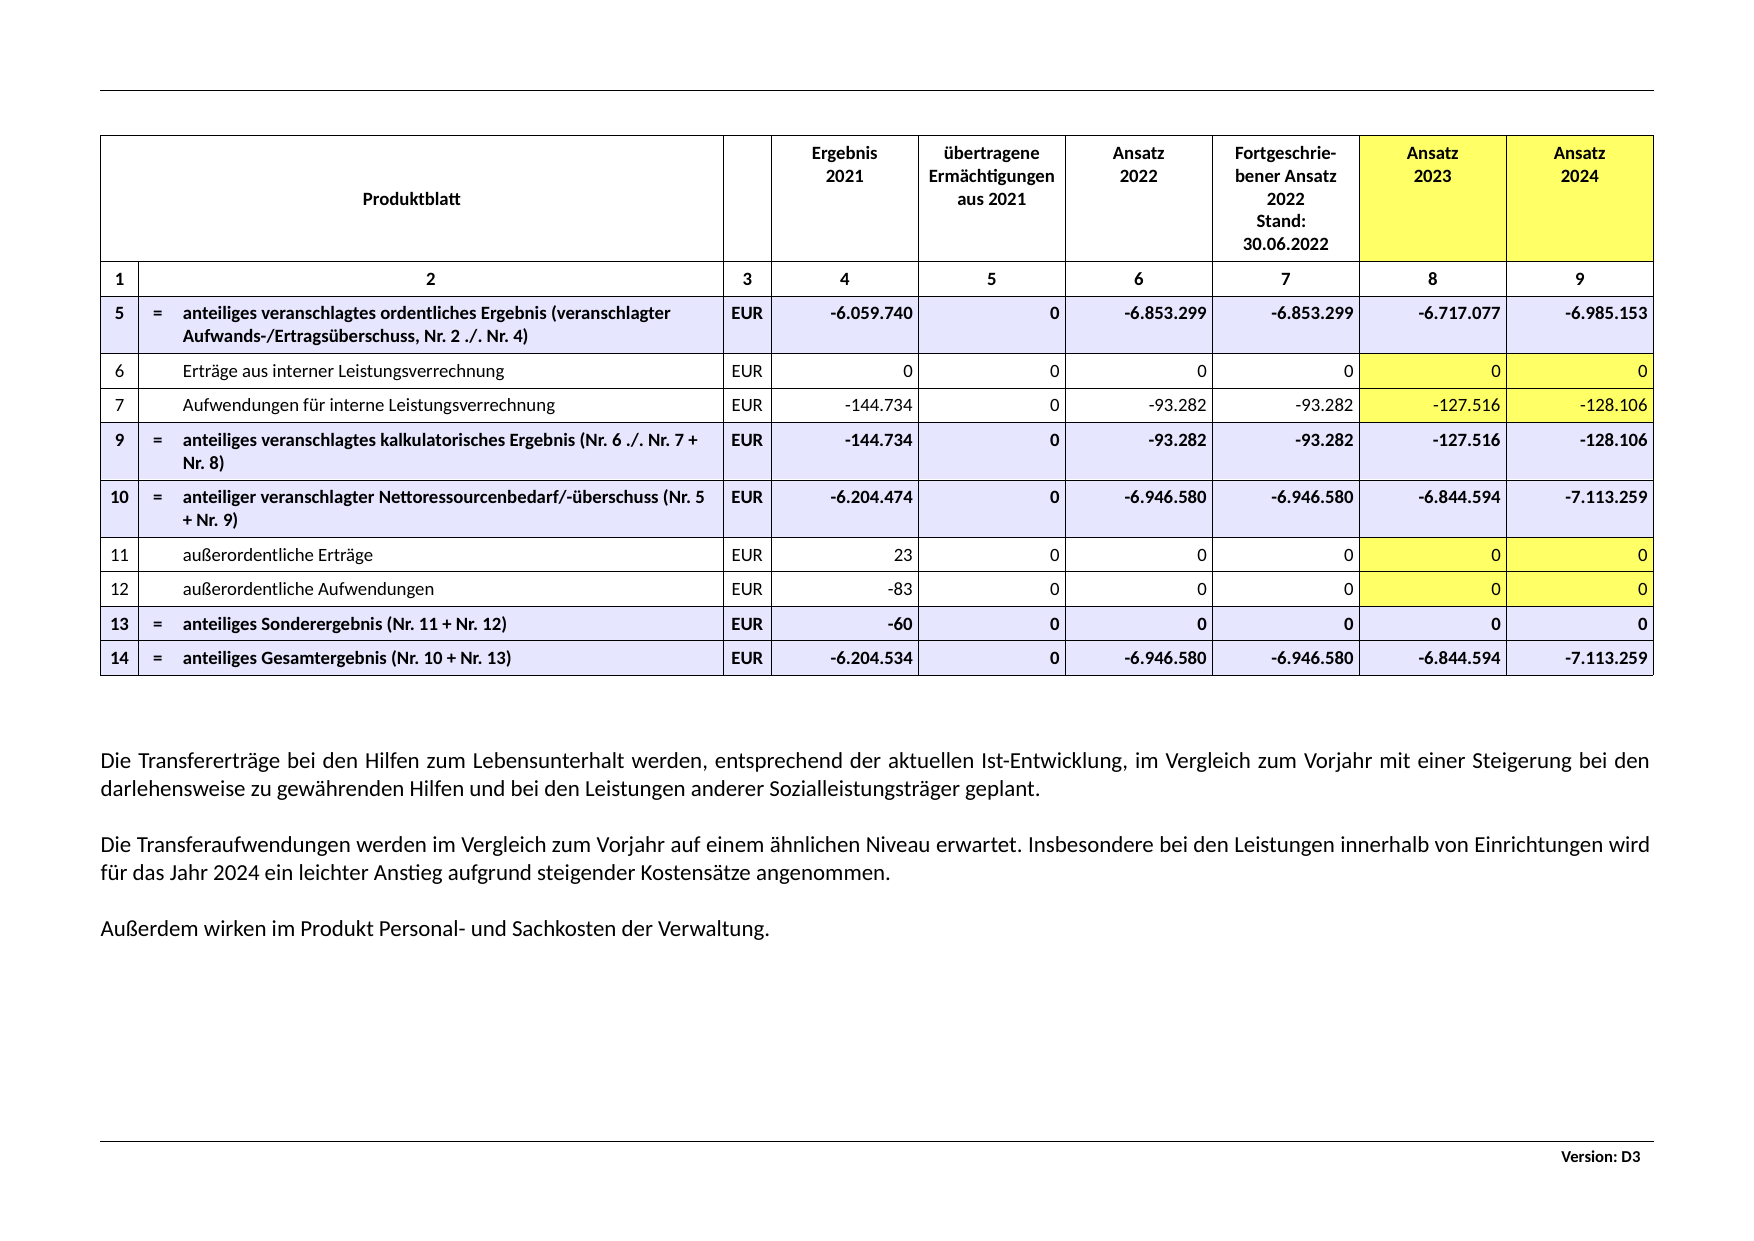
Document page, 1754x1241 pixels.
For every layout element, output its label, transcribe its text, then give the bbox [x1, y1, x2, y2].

table_cell anteiliges Gesamtergebnis (Nr. 10 + Nr. 13) [177, 641, 723, 675]
table_cell 0 [1213, 538, 1359, 571]
table_cell anteiliges veranschlagtes ordentliches Ergebnis (veranschlagter Aufwands-/Ertragsüberschuss, Nr. 2 ./. Nr. 4) [177, 297, 723, 353]
table_cell -93.282 [1213, 389, 1359, 422]
table_header Ansatz 2024 [1507, 136, 1653, 261]
table_header [724, 136, 771, 261]
table_cell 0 [919, 481, 1065, 537]
table_cell anteiliges veranschlagtes kalkulatorisches Ergebnis (Nr. 6 ./. Nr. 7 + Nr. 8) [177, 423, 723, 479]
table_cell 3 [724, 262, 771, 296]
table_cell -7.113.259 [1507, 641, 1653, 675]
table_cell außerordentliche Erträge [177, 538, 723, 571]
table_cell 8 [1360, 262, 1506, 296]
table_cell -6.946.580 [1066, 641, 1212, 675]
table_cell -6.946.580 [1213, 641, 1359, 675]
table_cell 0 [1360, 572, 1506, 606]
table_cell 14 [101, 641, 138, 675]
table_cell 0 [1066, 572, 1212, 606]
table_header Ansatz 2023 [1360, 136, 1506, 261]
table_cell -6.946.580 [1066, 481, 1212, 537]
text Außerdem wirken im Produkt Personal- und Sachkosten der Verwaltung. [100, 914, 1653, 942]
table_cell [139, 389, 177, 422]
table_cell EUR [724, 572, 771, 606]
table_cell -127.516 [1360, 389, 1506, 422]
table_cell 0 [919, 641, 1065, 675]
table_cell 0 [1213, 572, 1359, 606]
table_cell 13 [101, 607, 138, 640]
table_cell EUR [724, 423, 771, 479]
table_cell EUR [724, 641, 771, 675]
table_cell -6.844.594 [1360, 641, 1506, 675]
table_cell 0 [919, 538, 1065, 571]
table_cell 5 [101, 297, 138, 353]
table_cell 7 [1213, 262, 1359, 296]
table_cell -6.844.594 [1360, 481, 1506, 537]
table_cell 0 [1507, 538, 1653, 571]
table_cell -93.282 [1066, 389, 1212, 422]
table_cell EUR [724, 354, 771, 388]
table_cell 1 [101, 262, 138, 296]
table_cell 0 [919, 354, 1065, 388]
table_header Produktblatt [101, 136, 723, 261]
table_header Ansatz 2022 [1066, 136, 1212, 261]
table_cell außerordentliche Aufwendungen [177, 572, 723, 606]
table_cell 0 [1066, 607, 1212, 640]
table_cell = [139, 297, 177, 353]
table_cell 0 [1507, 607, 1653, 640]
table_cell -6.059.740 [772, 297, 918, 353]
table_cell = [139, 423, 177, 479]
table_cell 6 [101, 354, 138, 388]
table_cell 0 [919, 389, 1065, 422]
table_cell -6.985.153 [1507, 297, 1653, 353]
table_cell -83 [772, 572, 918, 606]
table_cell -93.282 [1213, 423, 1359, 479]
table_cell EUR [724, 607, 771, 640]
table_cell 0 [772, 354, 918, 388]
table_cell -128.106 [1507, 389, 1653, 422]
table_cell -127.516 [1360, 423, 1506, 479]
table_cell 9 [101, 423, 138, 479]
table_cell -6.853.299 [1213, 297, 1359, 353]
table_cell -144.734 [772, 389, 918, 422]
table_cell -7.113.259 [1507, 481, 1653, 537]
table_cell EUR [724, 538, 771, 571]
table_cell -60 [772, 607, 918, 640]
table_cell 12 [101, 572, 138, 606]
table_cell anteiliges Sonderergebnis (Nr. 11 + Nr. 12) [177, 607, 723, 640]
table_cell 4 [772, 262, 918, 296]
table_cell = [139, 481, 177, 537]
table_cell 0 [1360, 538, 1506, 571]
table_cell -144.734 [772, 423, 918, 479]
table_cell anteiliger veranschlagter Nettoressourcenbedarf/-überschuss (Nr. 5 + Nr. 9) [177, 481, 723, 537]
table_cell 0 [1213, 354, 1359, 388]
table_cell 23 [772, 538, 918, 571]
table_cell [139, 572, 177, 606]
table_cell 6 [1066, 262, 1212, 296]
table_cell -6.204.534 [772, 641, 918, 675]
table_cell -6.946.580 [1213, 481, 1359, 537]
table_cell -6.204.474 [772, 481, 918, 537]
table_cell -128.106 [1507, 423, 1653, 479]
table_cell 0 [1360, 607, 1506, 640]
table_cell 0 [919, 297, 1065, 353]
table_cell 7 [101, 389, 138, 422]
table_cell 0 [1213, 607, 1359, 640]
table_cell [139, 354, 177, 388]
table_cell 0 [1360, 354, 1506, 388]
table_cell -93.282 [1066, 423, 1212, 479]
table_cell 0 [1066, 538, 1212, 571]
text Die Transferaufwendungen werden im Vergleich zum Vorjahr auf einem ähnlichen Niveau erwartet. Insbesondere bei den Leistungen innerhalb von Einrichtungen wird für das Jahr 2024 ein leichter Anstieg aufgrund steigender Kostensätze angenommen. [100, 830, 1653, 886]
table_cell 9 [1507, 262, 1653, 296]
table_cell = [139, 607, 177, 640]
table_cell EUR [724, 389, 771, 422]
table_header übertragene Ermächtigungen aus 2021 [919, 136, 1065, 261]
table_cell 0 [919, 607, 1065, 640]
table_cell 0 [1066, 354, 1212, 388]
table_cell 2 [139, 262, 723, 296]
table_header Fortgeschrie-bener Ansatz 2022 Stand: 30.06.2022 [1213, 136, 1359, 261]
table_cell EUR [724, 481, 771, 537]
table_cell 10 [101, 481, 138, 537]
table_cell = [139, 641, 177, 675]
table_cell 0 [1507, 354, 1653, 388]
table_cell 0 [1507, 572, 1653, 606]
table_cell -6.717.077 [1360, 297, 1506, 353]
table_cell -6.853.299 [1066, 297, 1212, 353]
table_cell Erträge aus interner Leistungsverrechnung [177, 354, 723, 388]
table_cell EUR [724, 297, 771, 353]
text Die Transfererträge bei den Hilfen zum Lebensunterhalt werden, entsprechend der aktuellen Ist-Entwicklung, im Vergleich zum Vorjahr mit einer Steigerung bei den darlehensweise zu gewährenden Hilfen und bei den Leistungen anderer Sozialleistungsträger geplant. [100, 746, 1653, 802]
table_cell [139, 538, 177, 571]
table_header Ergebnis 2021 [772, 136, 918, 261]
table_cell Aufwendungen für interne Leistungsverrechnung [177, 389, 723, 422]
table_cell 0 [919, 423, 1065, 479]
table_cell 5 [919, 262, 1065, 296]
table_cell 11 [101, 538, 138, 571]
table_cell 0 [919, 572, 1065, 606]
